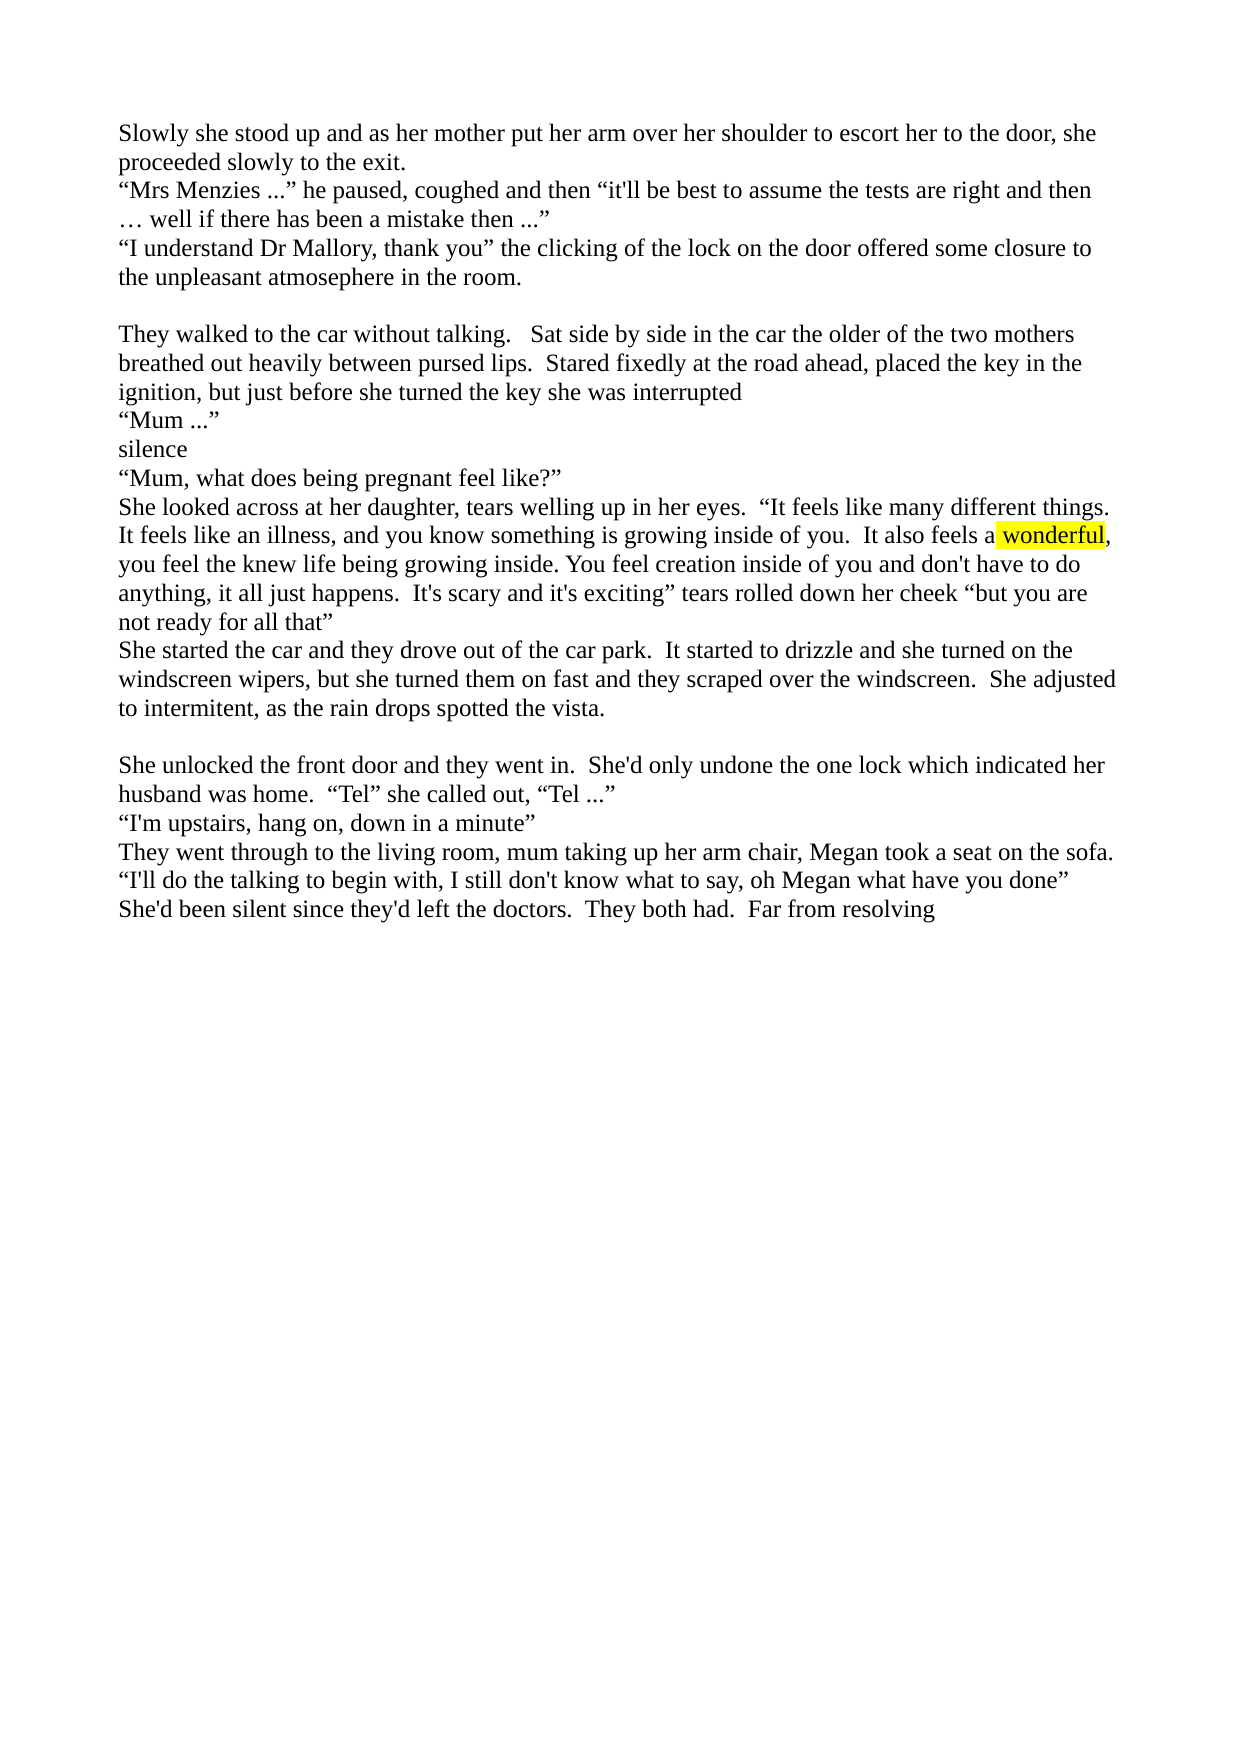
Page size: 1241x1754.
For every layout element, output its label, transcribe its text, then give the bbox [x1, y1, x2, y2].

text They went through to the living room, mum taking up her arm chair, Megan took a seat on the sofa. “I'll do the talking to begin with, I still don't know what to say, oh Megan what have you done” [118, 837, 1122, 894]
text “Mrs Menzies ...” he paused, coughed and then “it'll be best to assume the tests are right and then … well if there has been a mistake then ...” [118, 176, 1122, 233]
text She unlocked the front door and they went in. She'd only undone the one lock which indicated her husband was home. “Tel” she called out, “Tel ...” [118, 751, 1122, 808]
text silence [118, 434, 1122, 463]
text “Mum, what does being pregnant feel like?” [118, 463, 1122, 492]
text She'd been silent since they'd left the doctors. They both had. Far from resolving [118, 894, 1122, 923]
text “I'm upstairs, hang on, down in a minute” [118, 808, 1122, 837]
text She looked across at her daughter, tears welling up in her eyes. “It feels like many different things. It feels like an illness, and you know something is growing inside of you. It also feels a wonderful, you feel the knew life being growing inside. You feel creation inside of you and don't have to do anything, it all just happens. It's scary and it's exciting” tears rolled down her cheek “but you are not ready for all that” [118, 492, 1122, 636]
text She started the car and they drove out of the car park. It started to drizzle and she turned on the windscreen wipers, but she turned them on fast and they scraped over the windscreen. She adjusted to intermitent, as the rain drops spotted the vista. [118, 636, 1122, 722]
text “Mum ...” [118, 406, 1122, 434]
text They walked to the car without talking. Sat side by side in the car the older of the two mothers breathed out heavily between pursed lips. Stared fixedly at the road ahead, placed the key in the ignition, but just before she turned the key she was interrupted [118, 319, 1122, 406]
text “I understand Dr Mallory, thank you” the clicking of the lock on the door offered some closure to the unpleasant atmosephere in the room. [118, 233, 1122, 291]
text Slowly she stood up and as her mother put her arm over her shoulder to escort her to the door, she proceeded slowly to the exit. [118, 118, 1122, 176]
